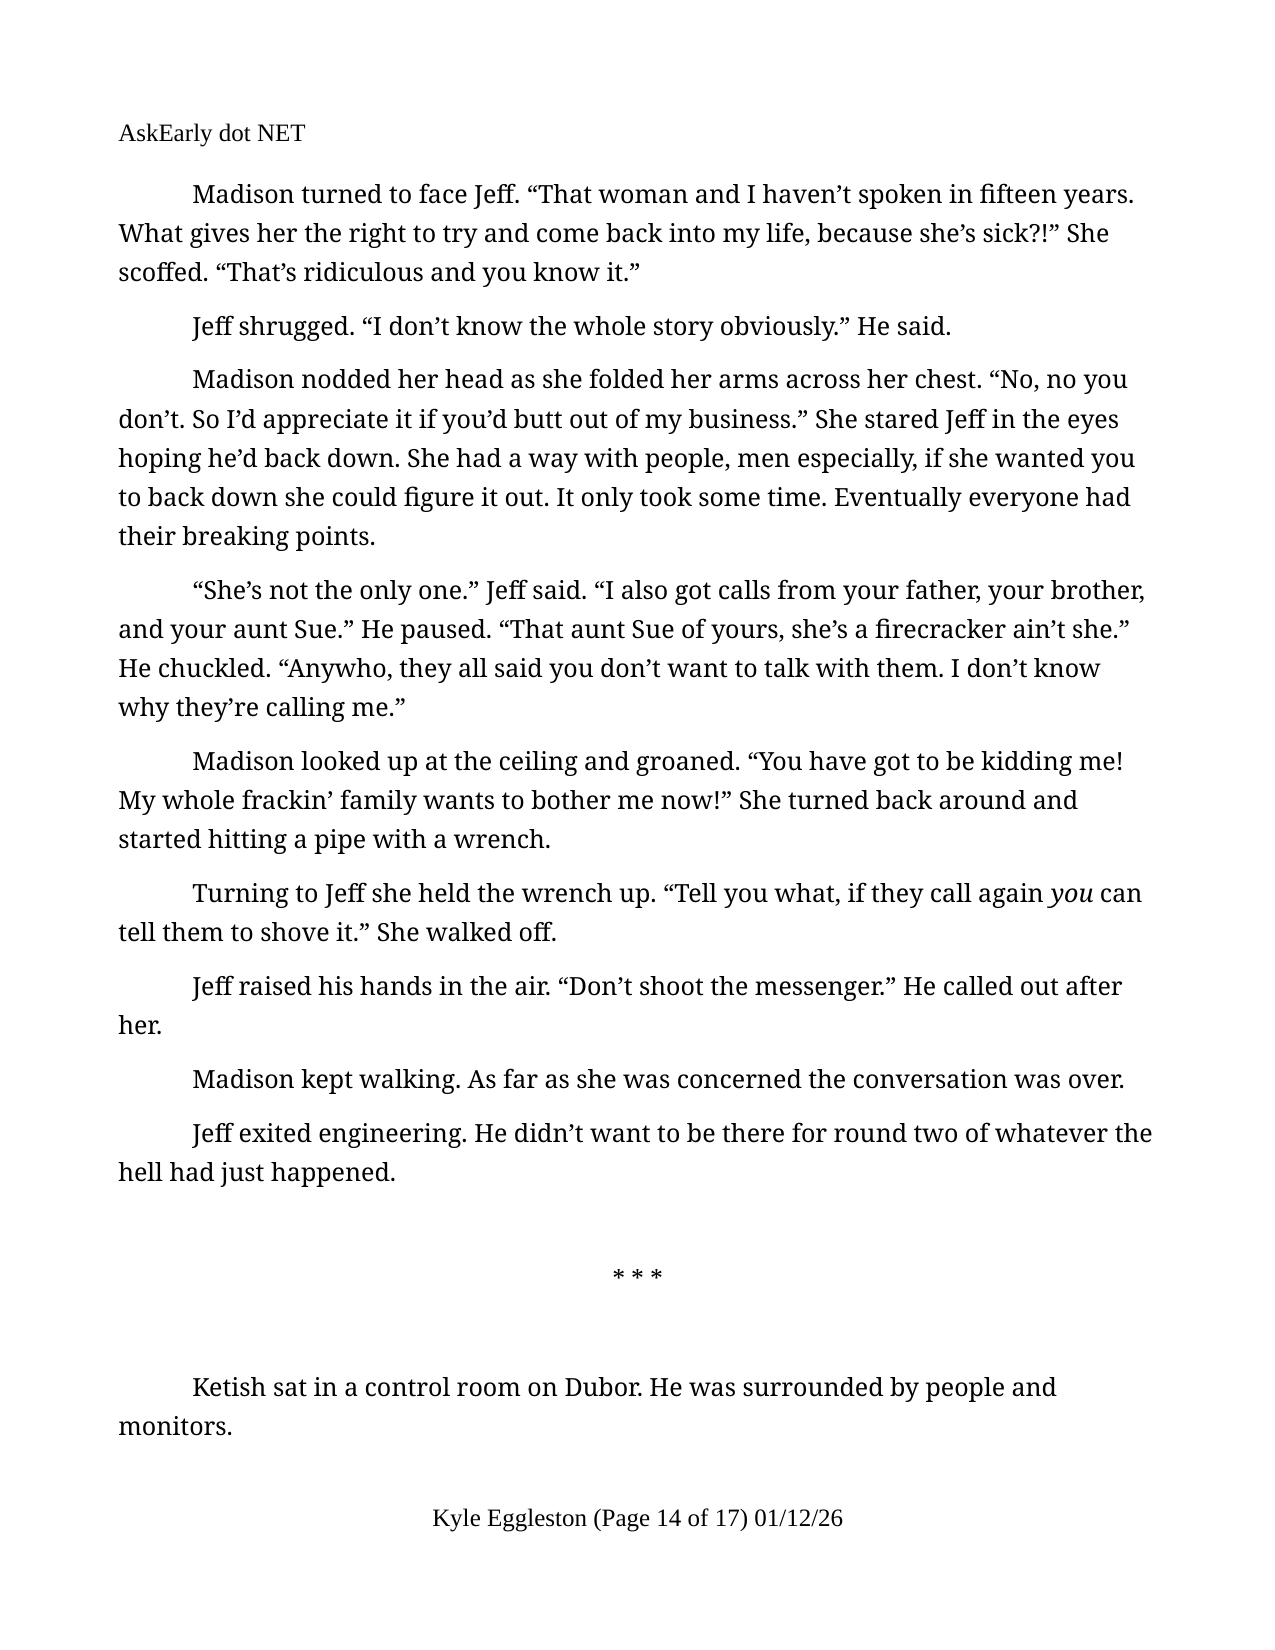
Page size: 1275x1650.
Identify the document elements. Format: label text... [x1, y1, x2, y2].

text Ketish sat in a control room on Dubor. He was surrounded by people and monitors. [118, 1370, 1157, 1443]
text Turning to Jeff she held the wrench up. “Tell you what, if they call again you can tell them to shove it.” She walked off. [118, 876, 1157, 949]
text * * * [118, 1262, 1157, 1296]
text Madison turned to face Jeff. “That woman and I haven’t spoken in fifteen years. What gives her the right to try and come back into my life, because she’s sick?!” She scoffed. “That’s ridiculous and you know it.” [118, 176, 1157, 289]
text “She’s not the only one.” Jeff said. “I also got calls from your father, your brother, and your aunt Sue.” He paused. “That aunt Sue of yours, she’s a firecracker ain’t she.” He chuckled. “Anywho, they all said you don’t want to talk with them. I don’t know why they’re calling me.” [118, 573, 1157, 724]
text Madison nodded her head as she folded her arms across her chest. “No, no you don’t. So I’d appreciate it if you’d butt out of my business.” She stared Jeff in the eyes hoping he’d back down. She had a way with people, men especially, if she wanted you to back down she could figure it out. It only took some time. Eventually everyone had their breaking points. [118, 362, 1157, 553]
text Jeff raised his hands in the air. “Don’t shoot the messenger.” He called out after her. [118, 969, 1157, 1042]
text Madison looked up at the ceiling and groaned. “You have got to be kidding me! My whole frackin’ family wants to bother me now!” She turned back around and started hitting a pipe with a wrench. [118, 744, 1157, 856]
text Madison kept walking. As far as she was concerned the conversation was over. [118, 1062, 1157, 1096]
text Jeff shrugged. “I don’t know the whole story obviously.” He said. [118, 308, 1157, 342]
text Jeff exited engineering. He didn’t want to be there for round two of whatever the hell had just happened. [118, 1116, 1157, 1189]
